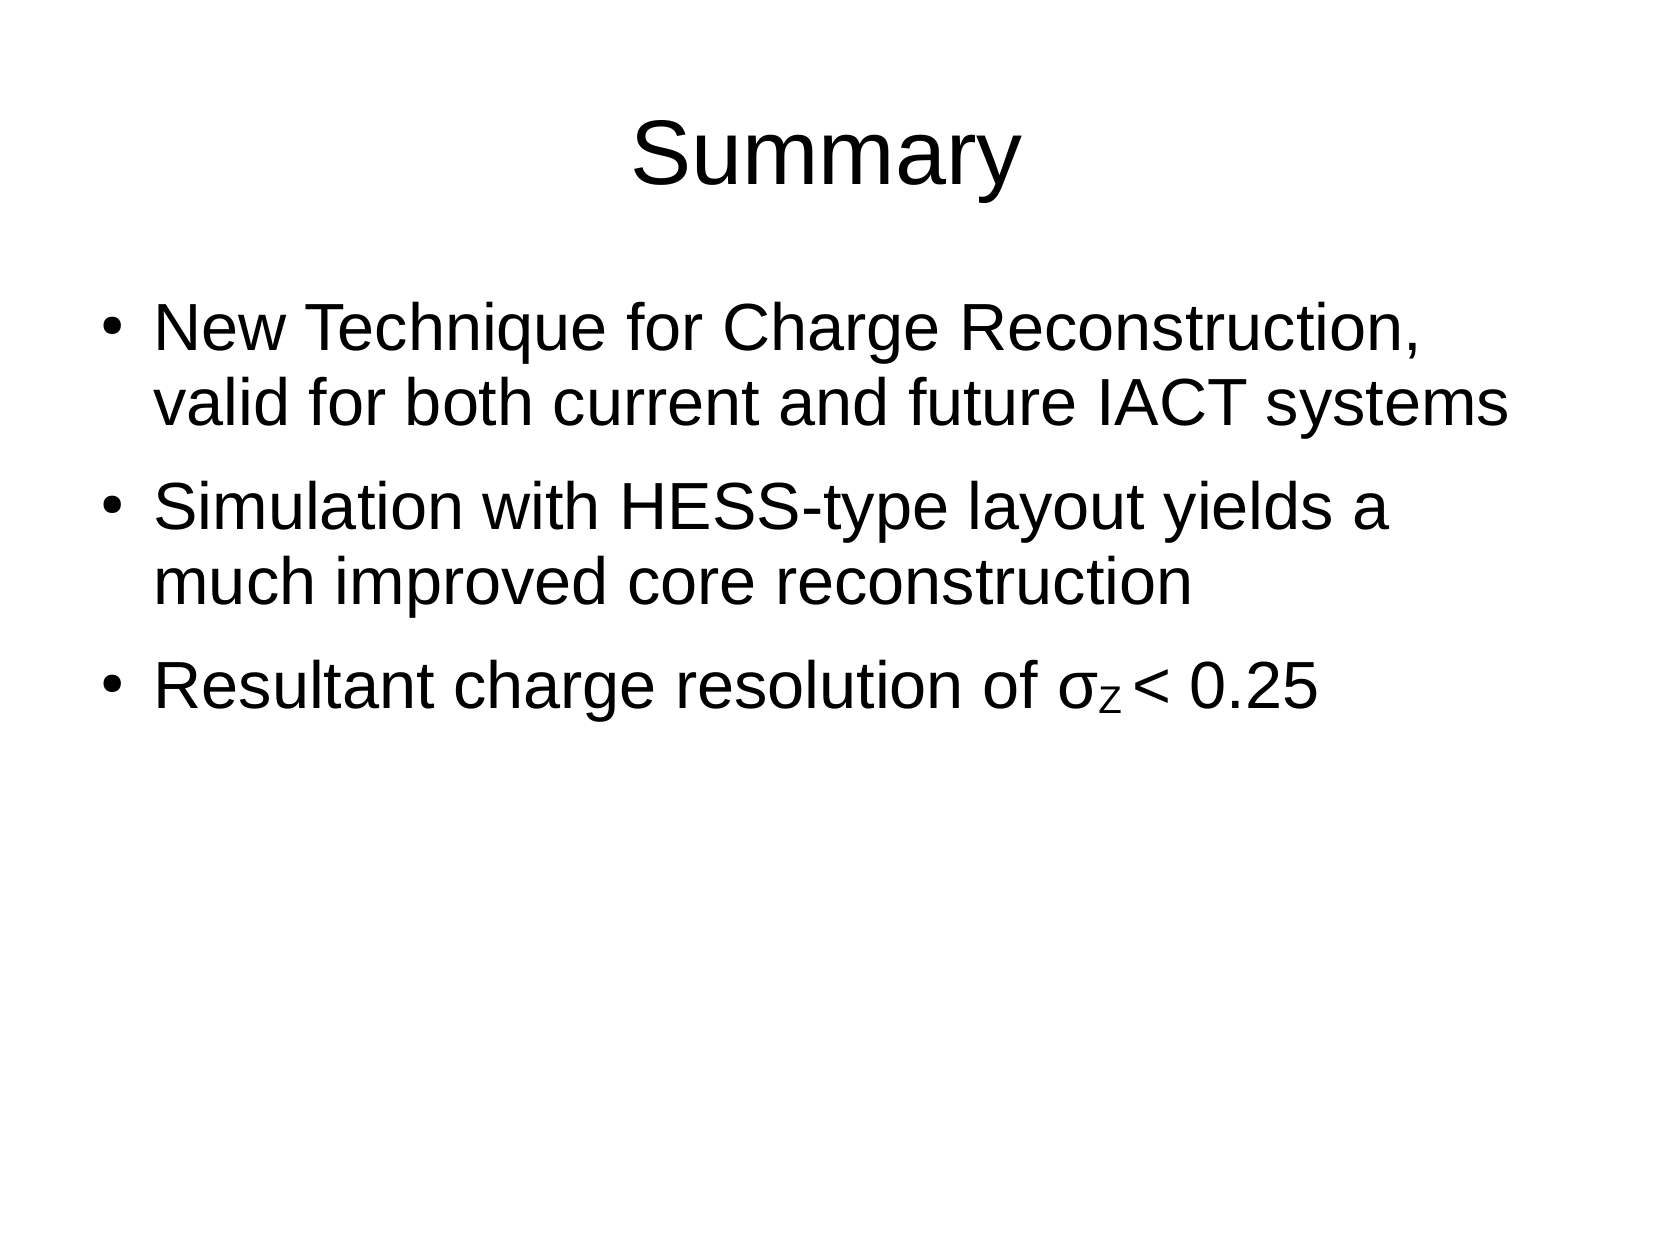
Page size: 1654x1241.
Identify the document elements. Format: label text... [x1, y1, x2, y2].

title Summary [82, 49, 1571, 257]
list New Technique for Charge Reconstruction, valid for both current and future IACT systems Simulation with HESS-type layout yields a much improved core reconstruction Resultant charge resolution of σZ < 0.25 [82, 290, 1571, 1010]
